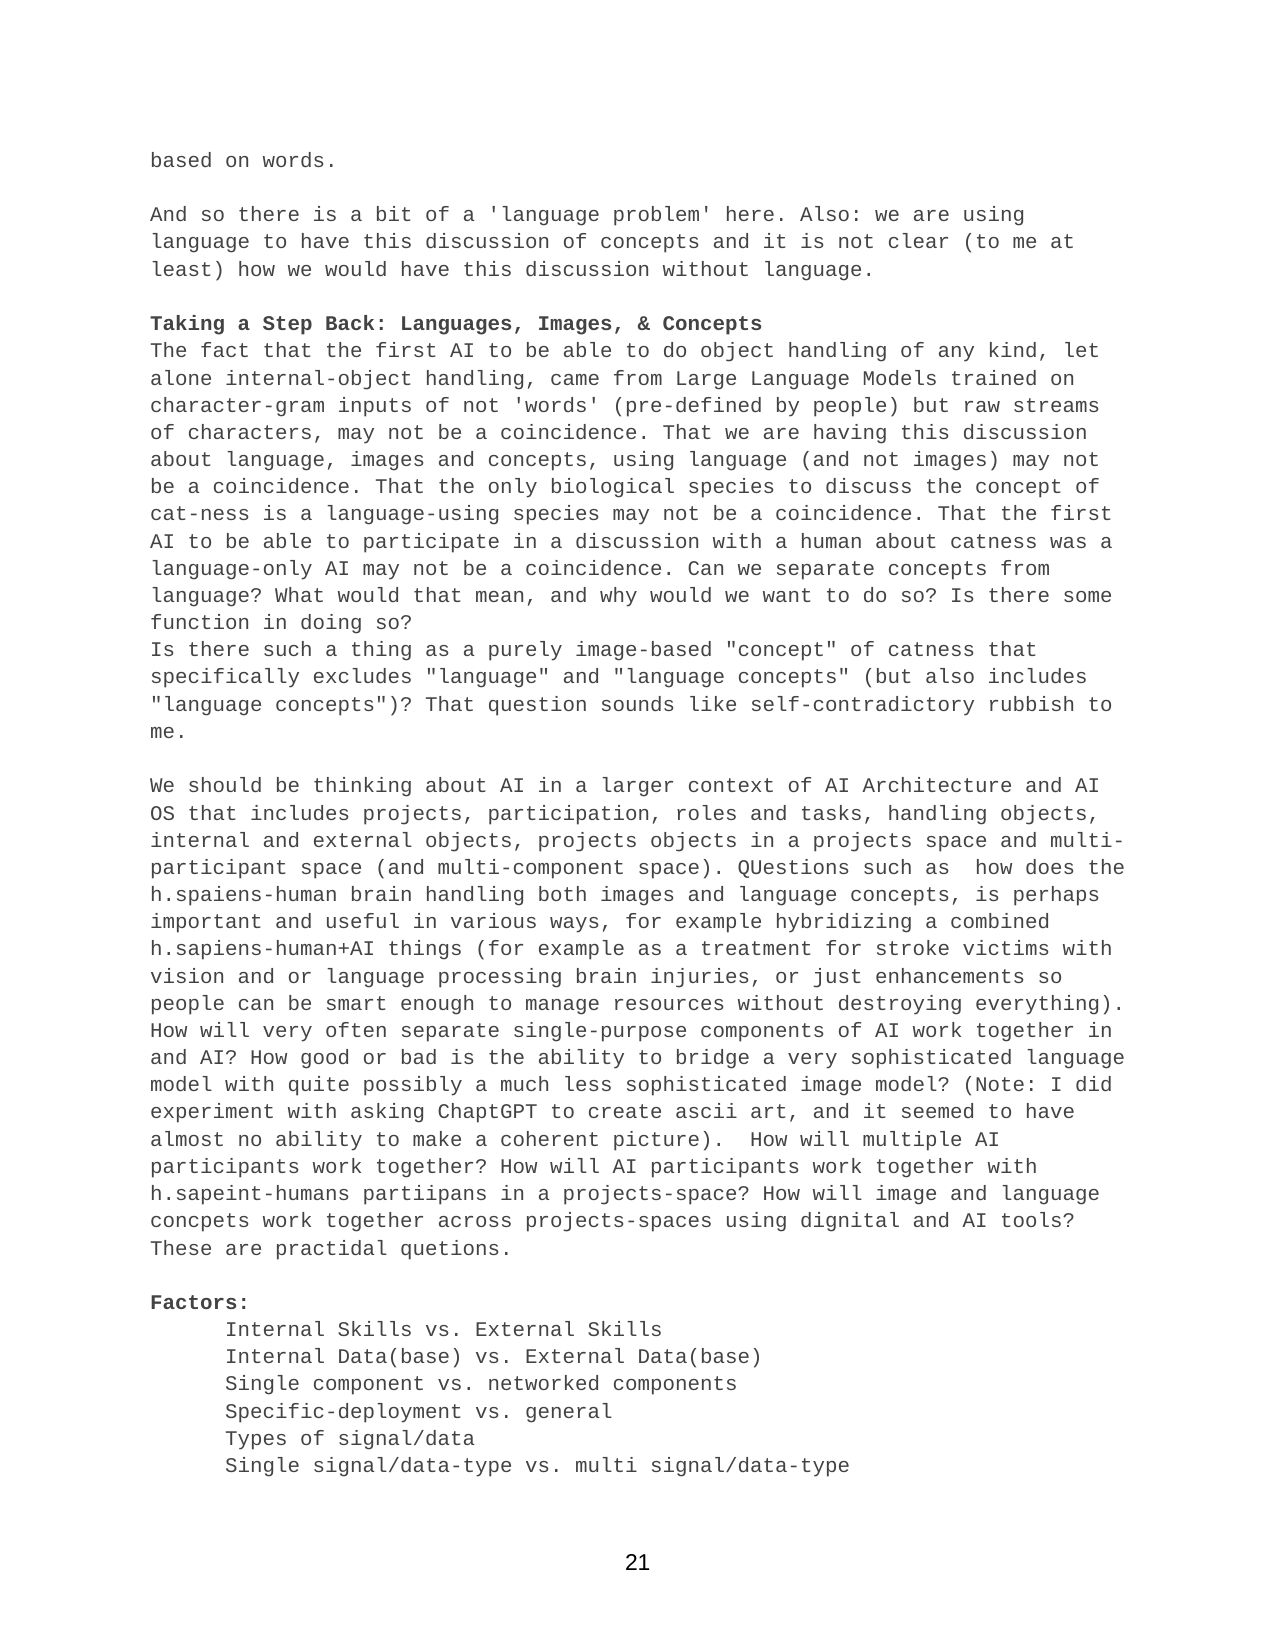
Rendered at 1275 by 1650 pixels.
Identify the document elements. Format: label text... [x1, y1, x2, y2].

text Single signal/data-type vs. multi signal/data-type [150, 1455, 1125, 1479]
text We should be thinking about AI in a larger context of AI Architecture and AI OS that includes projects, participation, roles and tasks, handling objects, internal and external objects, projects objects in a projects space and multi-participant space (and multi-component space). QUestions such as how does the h.spaiens-human brain handling both images and language concepts, is perhaps important and useful in various ways, for example hybridizing a combined h.sapiens-human+AI things (for example as a treatment for stroke victims with vision and or language processing brain injuries, or just enhancements so people can be smart enough to manage resources without destroying everything). How will very often separate single-purpose components of AI work together in and AI? How good or bad is the ability to bridge a very sophisticated language model with quite possibly a much less sophisticated image model? (Note: I did experiment with asking ChaptGPT to create ascii art, and it seemed to have almost no ability to make a coherent picture). How will multiple AI participants work together? How will AI participants work together with h.sapeint-humans partiipans in a projects-space? How will image and language concpets work together across projects-spaces using dignital and AI tools? These are practidal quetions. [150, 775, 1125, 1261]
text Is there such a thing as a purely image-based "concept" of catness that specifically excludes "language" and "language concepts" (but also includes "language concepts")? That question sounds like self-contradictory rubbish to me. [150, 639, 1125, 744]
text Specific-deployment vs. general [150, 1401, 1125, 1424]
text Internal Skills vs. External Skills [150, 1319, 1125, 1343]
text Types of signal/data [150, 1428, 1125, 1451]
text based on words. [150, 150, 1125, 174]
text Single component vs. networked components [150, 1373, 1125, 1397]
text Taking a Step Back: Languages, Images, & Concepts [150, 313, 1125, 337]
text The fact that the first AI to be able to do object handling of any kind, let alone internal-object handling, came from Large Language Models trained on character-gram inputs of not 'words' (pre-defined by people) but raw streams of characters, may not be a coincidence. That we are having this discussion about language, images and concepts, using language (and not images) may not be a coincidence. That the only biological species to discuss the concept of cat-ness is a language-using species may not be a coincidence. That the first AI to be able to participate in a discussion with a human about catness was a language-only AI may not be a coincidence. Can we separate concepts from language? What would that mean, and why would we want to do so? Is there some function in doing so? [150, 340, 1125, 636]
text And so there is a bit of a 'language problem' here. Also: we are using language to have this discussion of concepts and it is not clear (to me at least) how we would have this discussion without language. [150, 204, 1125, 282]
text Internal Data(base) vs. External Data(base) [150, 1346, 1125, 1370]
text Factors: [150, 1292, 1125, 1316]
